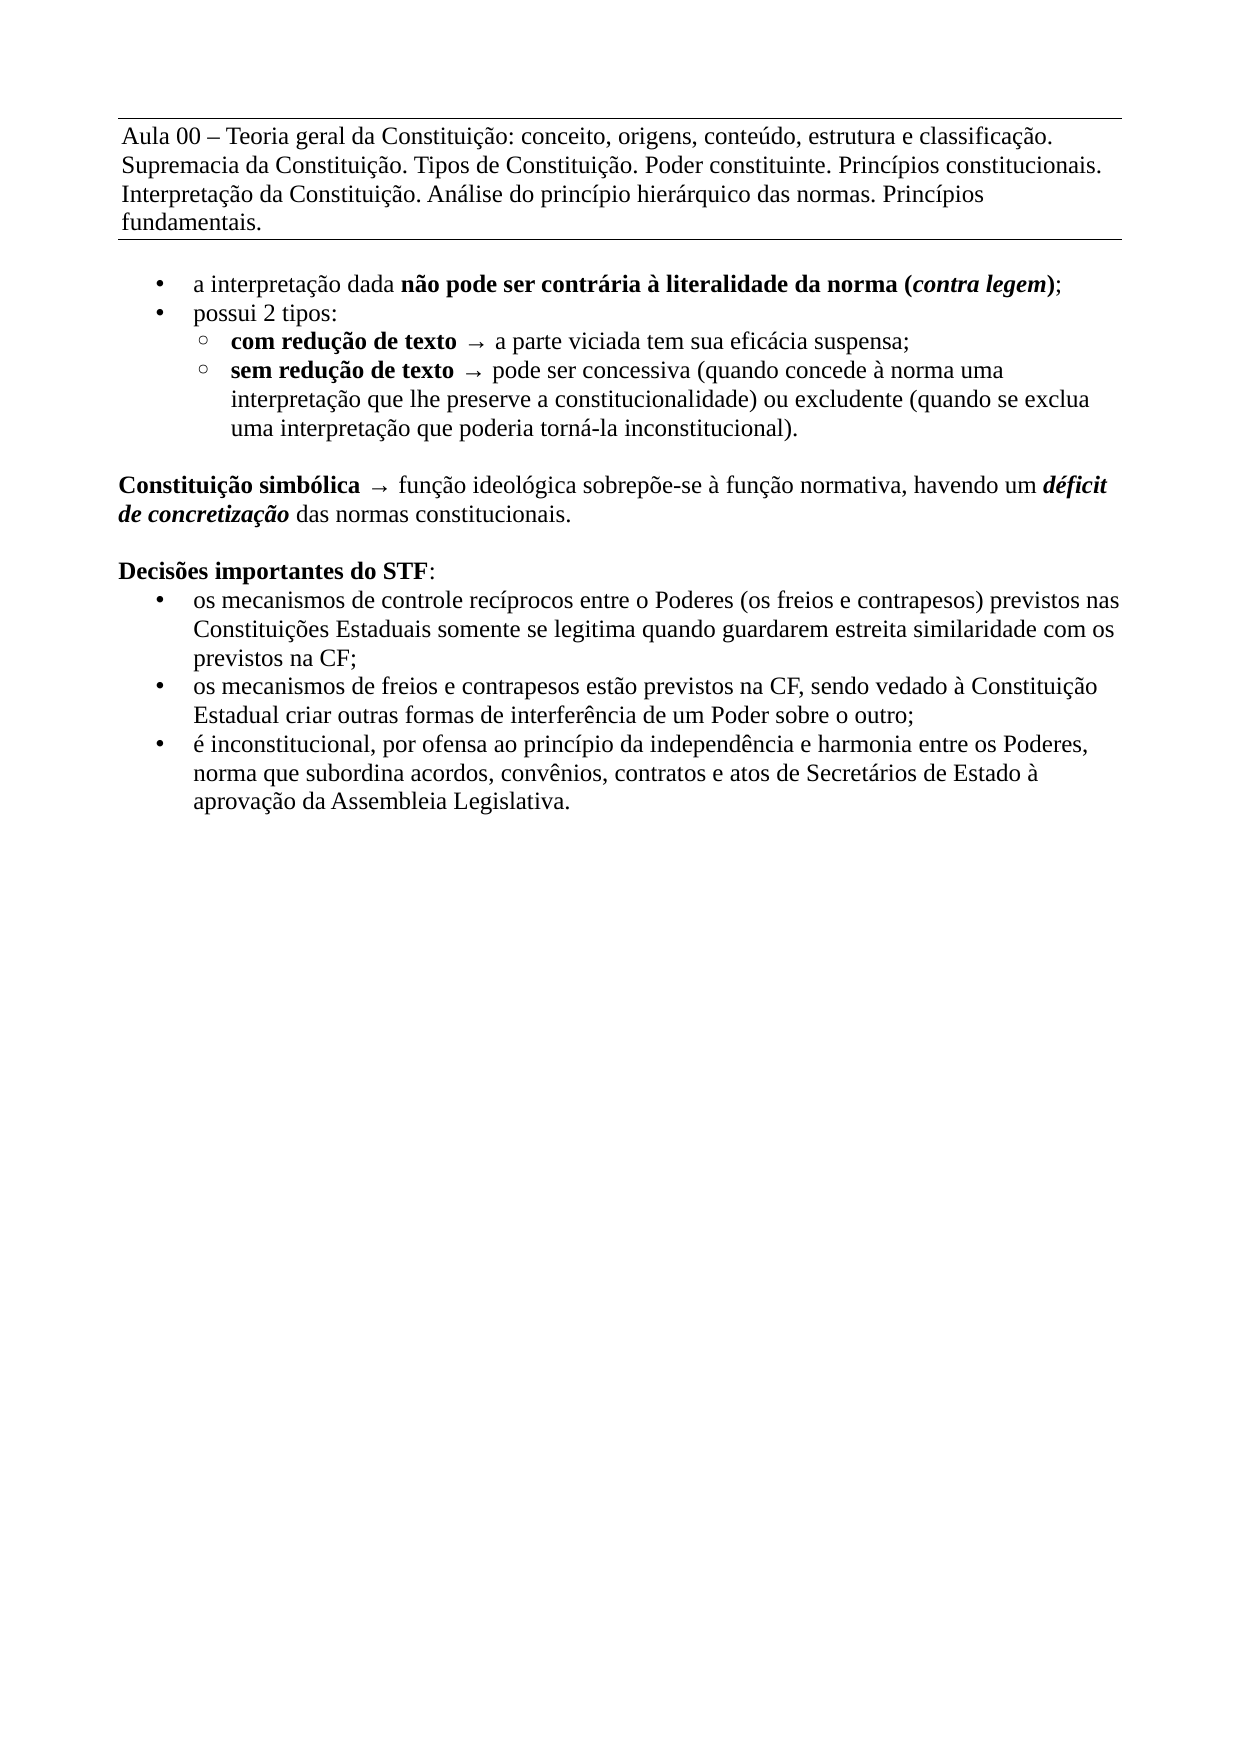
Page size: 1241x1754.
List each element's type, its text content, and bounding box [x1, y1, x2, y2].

list possui 2 tipos: [156, 298, 1122, 326]
list os mecanismos de controle recíprocos entre o Poderes (os freios e contrapesos) previstos nas Constituições Estaduais somente se legitima quando guardarem estreita similaridade com os previstos na CF; [156, 585, 1122, 671]
list sem redução de texto → pode ser concessiva (quando concede à norma uma interpretação que lhe preserve a constitucionalidade) ou excludente (quando se exclua uma interpretação que poderia torná-la inconstitucional). [193, 355, 1122, 441]
list a interpretação dada não pode ser contrária à literalidade da norma (contra legem); [156, 269, 1122, 298]
list com redução de texto → a parte viciada tem sua eficácia suspensa; [193, 326, 1122, 355]
text Constituição simbólica → função ideológica sobrepõe-se à função normativa, havendo um déficit de concretização das normas constitucionais. [118, 470, 1122, 528]
list os mecanismos de freios e contrapesos estão previstos na CF, sendo vedado à Constituição Estadual criar outras formas de interferência de um Poder sobre o outro; [156, 671, 1122, 729]
list é inconstitucional, por ofensa ao princípio da independência e harmonia entre os Poderes, norma que subordina acordos, convênios, contratos e atos de Secretários de Estado à aprovação da Assembleia Legislativa. [156, 729, 1122, 815]
text Decisões importantes do STF: [118, 556, 1122, 585]
